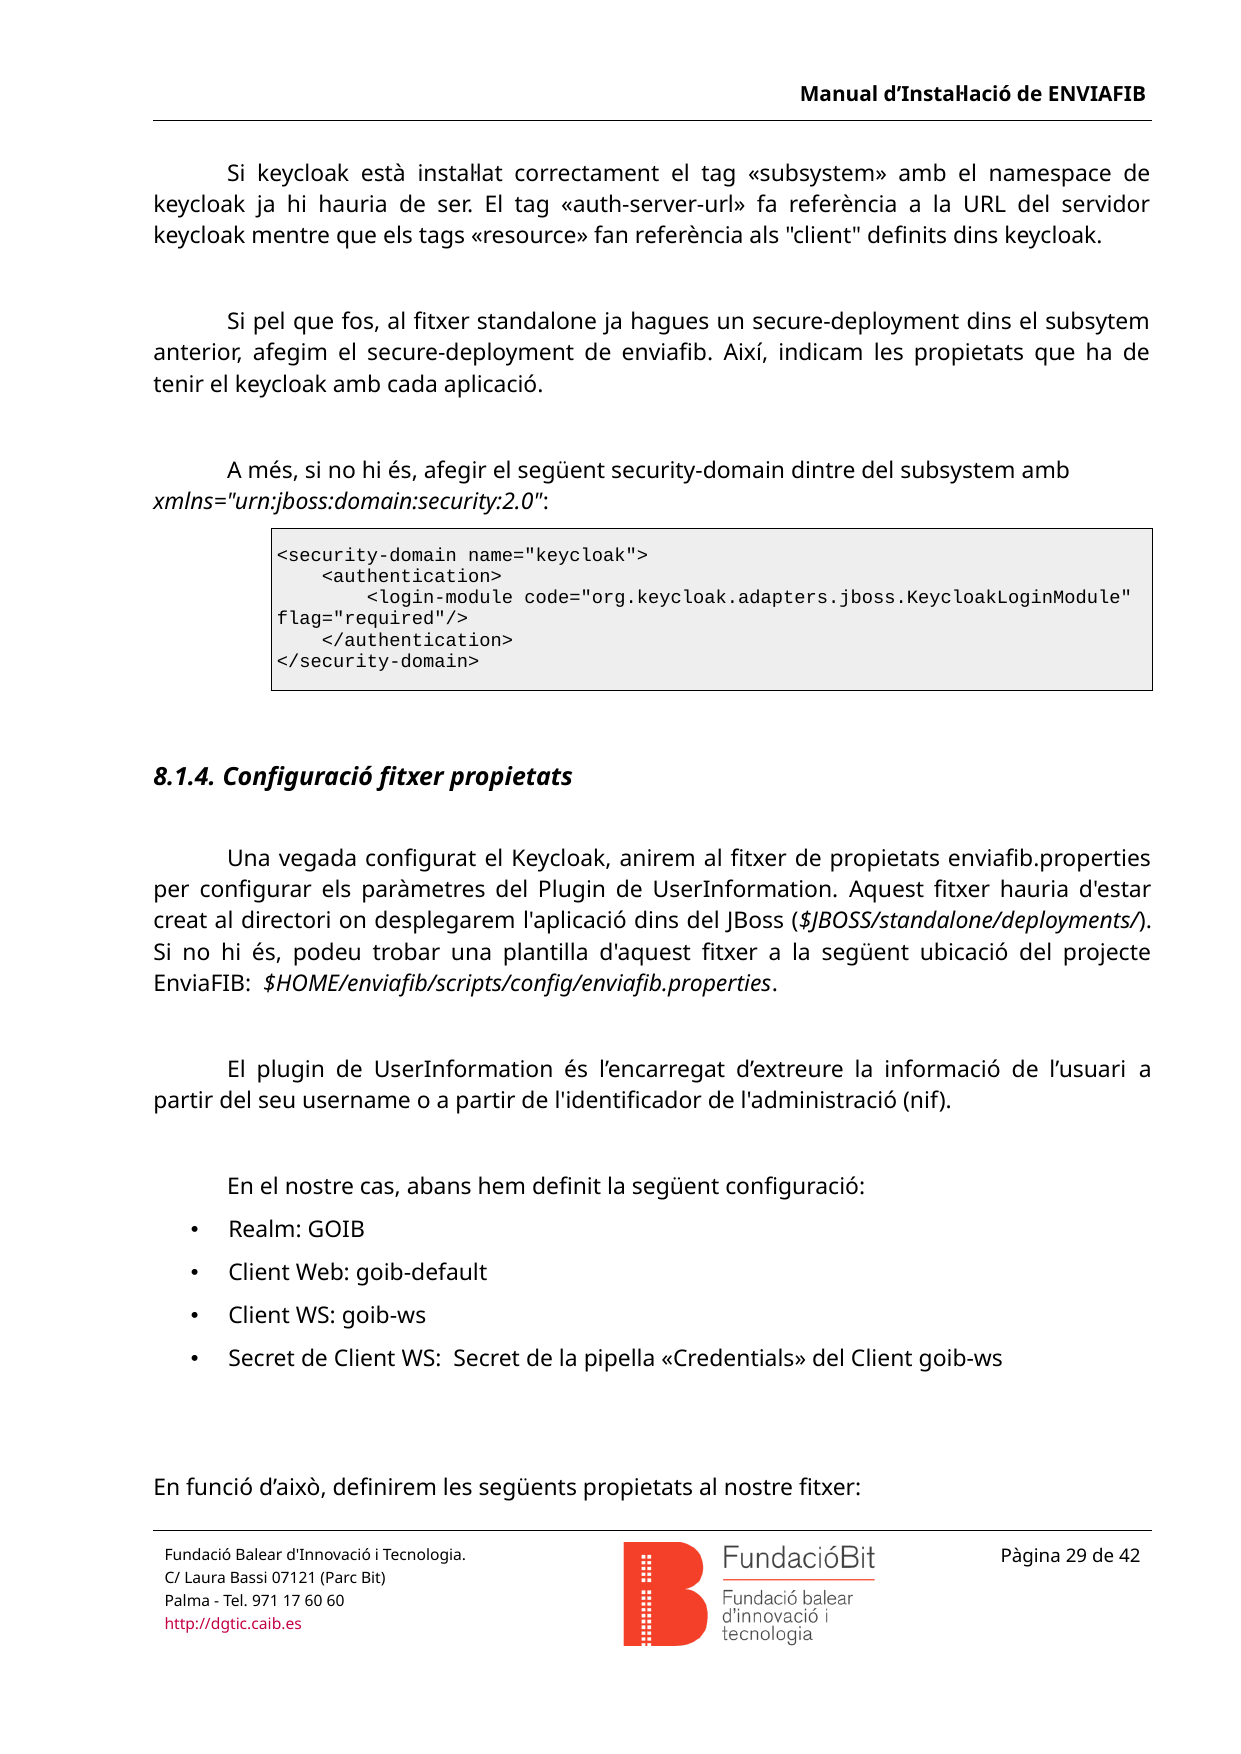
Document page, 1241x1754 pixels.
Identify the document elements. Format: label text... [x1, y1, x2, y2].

table_header <security-domain name="keycloak"> <authentication> <login-module code="org.keycloak.adapters.jboss.KeycloakLoginModule" flag="required"/> </authentication> </security-domain> [272, 529, 1152, 690]
list Client WS: goib-ws [191, 1299, 1152, 1331]
subtitle Configuració fitxer propietats [153, 758, 1152, 793]
text En funció d’això, definirem les següents propietats al nostre fitxer: [153, 1471, 1152, 1503]
text A més, si no hi és, afegir el següent security-domain dintre del subsystem amb xmlns="urn:jboss:domain:security:2.0": [153, 453, 1152, 516]
picture [623, 1542, 875, 1646]
list Realm: GOIB [191, 1213, 1152, 1244]
text Una vegada configurat el Keycloak, anirem al fitxer de propietats enviafib.properties per configurar els paràmetres del Plugin de UserInformation. Aquest fitxer hauria d'estar creat al directori on desplegarem l'aplicació dins del JBoss ($JBOSS/standalone/deployments/). Si no hi és, podeu trobar una plantilla d'aquest fitxer a la següent ubicació del projecte EnviaFIB: $HOME/enviafib/scripts/config/enviafib.properties. [153, 842, 1152, 998]
text Si keycloak està instal·lat correctament el tag «subsystem» amb el namespace de keycloak ja hi hauria de ser. El tag «auth-server-url» fa referència a la URL del servidor keycloak mentre que els tags «resource» fan referència als "client" definits dins keycloak. [153, 156, 1152, 250]
list Secret de Client WS: Secret de la pipella «Credentials» del Client goib-ws [191, 1342, 1152, 1373]
text En el nostre cas, abans hem definit la següent configuració: [153, 1170, 1152, 1201]
text El plugin de UserInformation és l’encarregat d’extreure la informació de l’usuari a partir del seu username o a partir de l'identificador de l'administració (nif). [153, 1053, 1152, 1115]
text Si pel que fos, al fitxer standalone ja hagues un secure-deployment dins el subsytem anterior, afegim el secure-deployment de enviafib. Així, indicam les propietats que ha de tenir el keycloak amb cada aplicació. [153, 305, 1152, 399]
list Client Web: goib-default [191, 1256, 1152, 1287]
